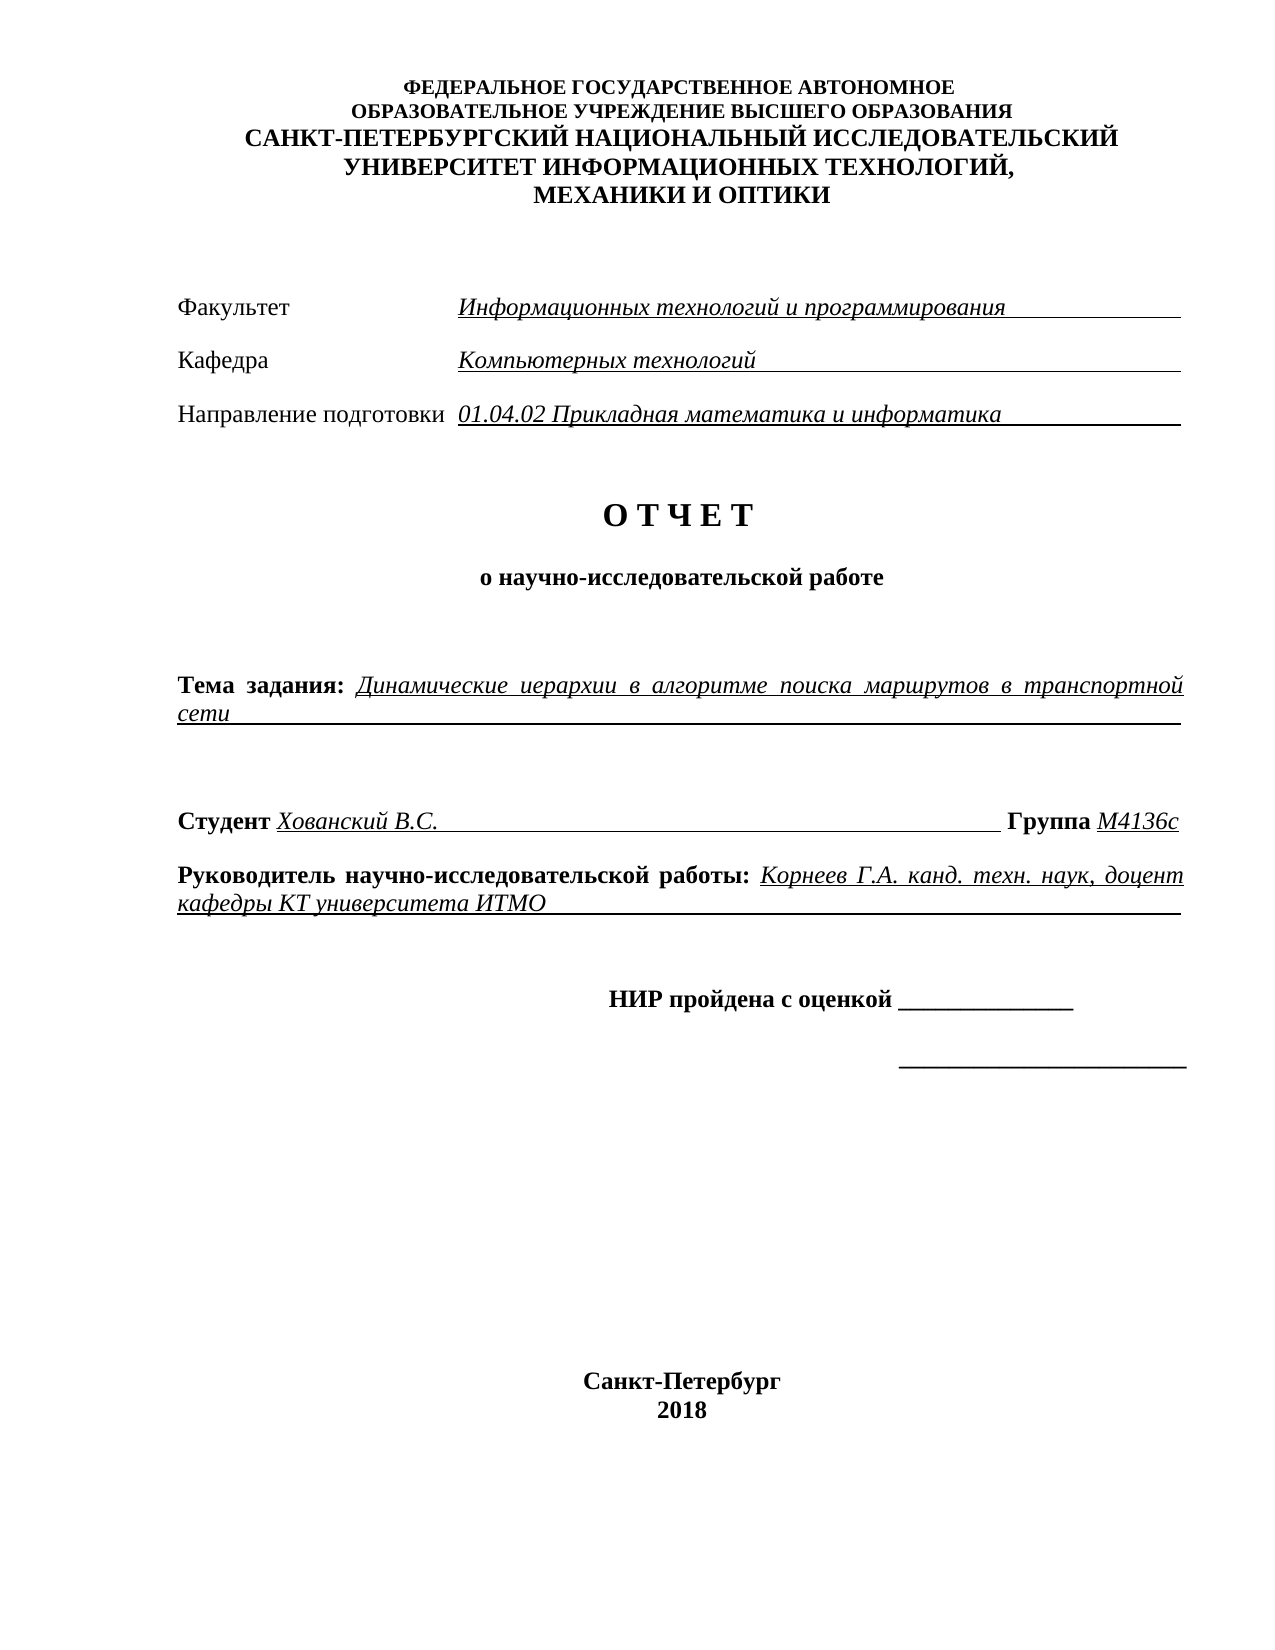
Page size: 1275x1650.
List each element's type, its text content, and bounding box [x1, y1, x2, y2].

text САНКТ-ПЕТЕРБУРГСКИЙ НАЦИОНАЛЬНЫЙ ИССЛЕДОВАТЕЛЬСКИЙ УНИВЕРСИТЕТ ИНФОРМАЦИОННЫХ ТЕХНОЛОГИЙ, МЕХАНИКИ И ОПТИКИ [177, 123, 1186, 209]
text Тема задания: Динамические иерархии в алгоритме поиска маршрутов в транспортной сети [177, 670, 1186, 727]
text 2018 [177, 1395, 1186, 1423]
text Направление подготовки 01.04.02 Прикладная математика и информатика [177, 399, 1186, 428]
text федеральное государственное автономное образовательное учреждение высшего образования [177, 75, 1186, 123]
text Санкт-Петербург [177, 1366, 1186, 1395]
text Руководитель научно-исследовательской работы: Корнеев Г.А. канд. техн. наук, доцент кафедры КТ университета ИТМО [177, 860, 1186, 917]
text Факультет Информационных технологий и программирования [177, 292, 1186, 321]
text НИР пройдена с оценкой ______________ [608, 984, 1186, 1013]
text Студент Хованский В.С. Группа M4136с [177, 806, 1186, 835]
text Кафедра Компьютерных технологий [177, 346, 1186, 374]
text _______________________ [608, 1042, 1186, 1071]
text О Т Ч Е Т [177, 495, 1186, 533]
text о научно-исследовательской работе [177, 562, 1186, 591]
